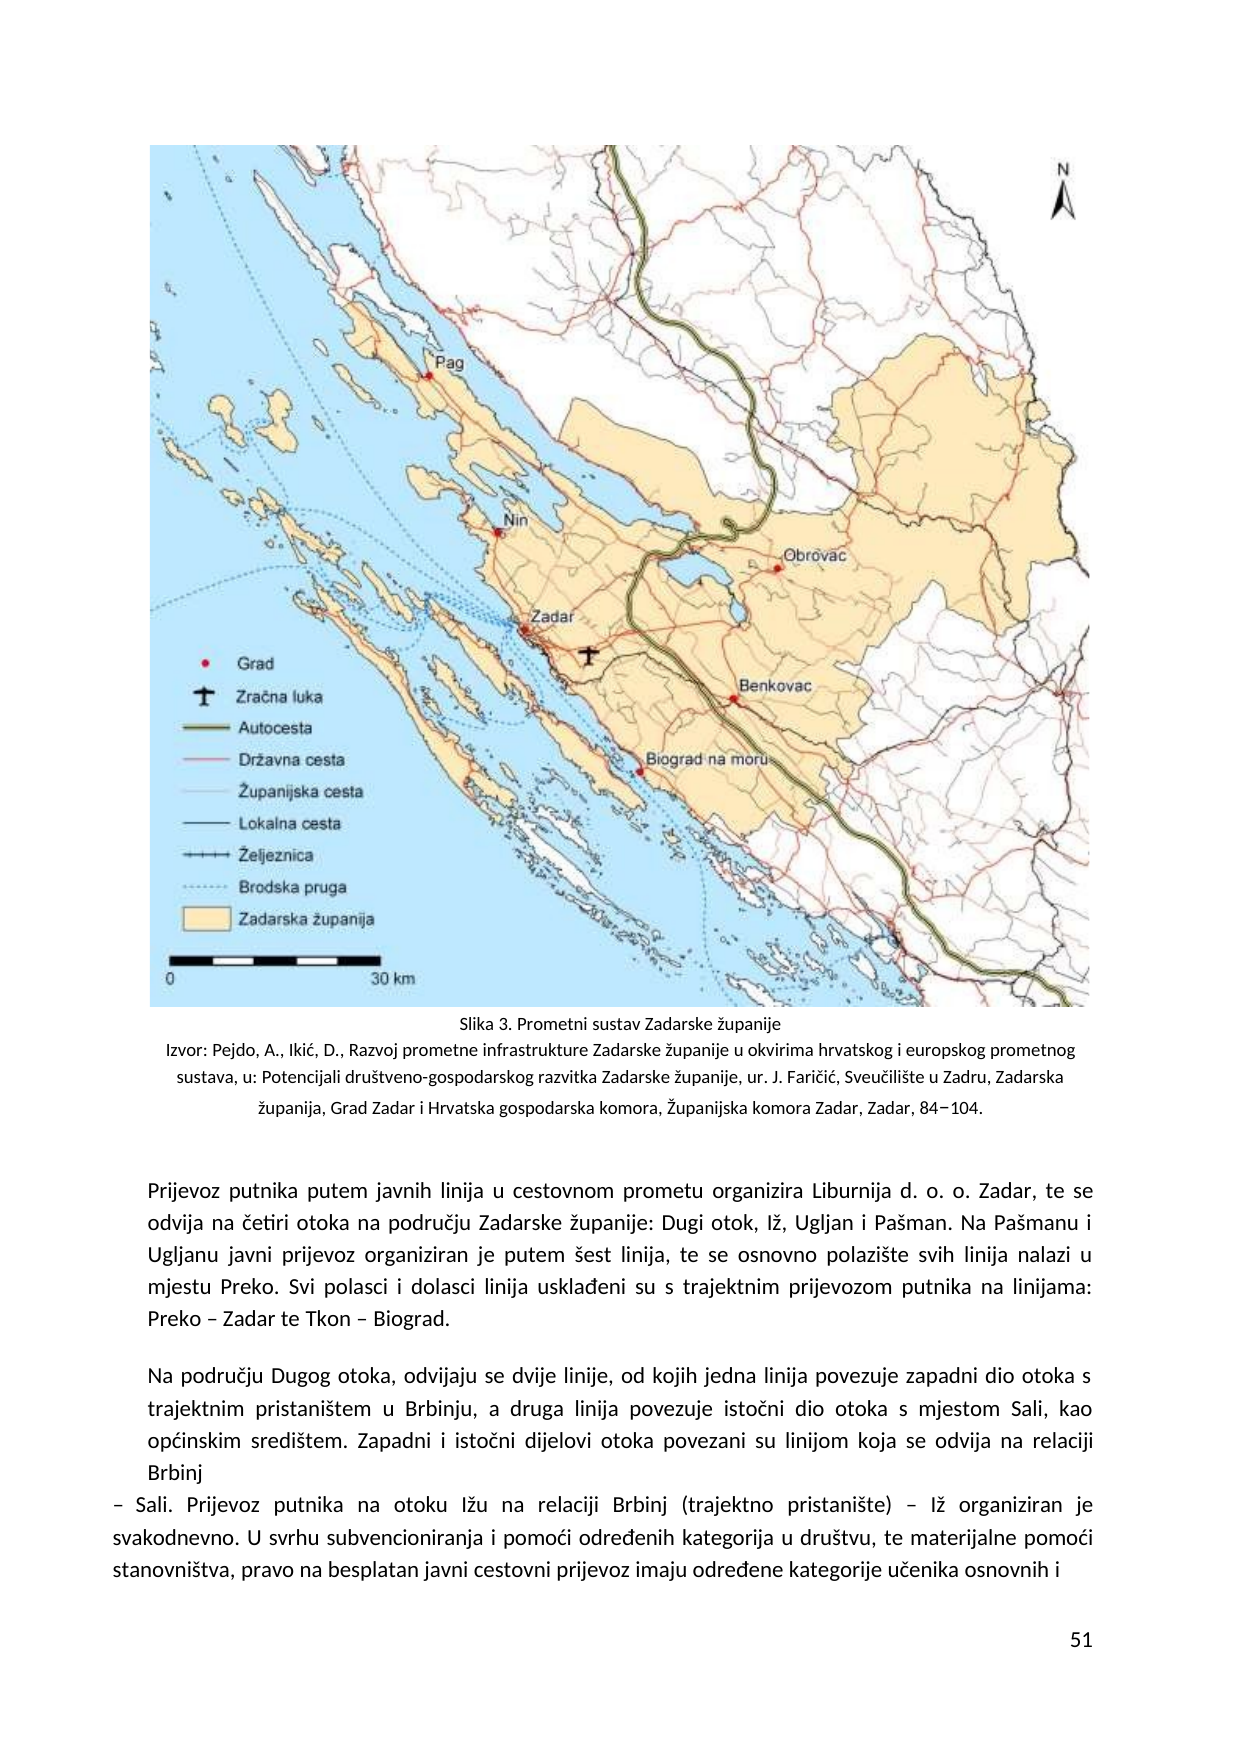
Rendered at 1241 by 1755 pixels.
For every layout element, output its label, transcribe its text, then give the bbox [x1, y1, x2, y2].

text Slika 3. Prometni sustav Zadarske županije [153, 1012, 1087, 1035]
text Na području Dugog otoka, odvijaju se dvije linije, od kojih jedna linija povezuje zapadni dio otoka s trajektnim pristaništem u Brbinju, a druga linija povezuje istočni dio otoka s mjestom Sali, kao općinskim središtem. Zapadni i istočni dijelovi otoka povezani su linijom koja se odvija na relaciji Brbinj [147, 1362, 1094, 1486]
text Izvor: Pejdo, A., Ikić, D., Razvoj prometne infrastrukture Zadarske županije u okvirima hrvatskog i europskog prometnog sustava, u: Potencijali društveno-gospodarskog razvitka Zadarske županije, ur. J. Faričić, Sveučilište u Zadru, Zadarska županija, Grad Zadar i Hrvatska gospodarska komora, Županijska komora Zadar, Zadar, 84–104. [159, 1039, 1081, 1120]
text Prijevoz putnika putem javnih linija u cestovnom prometu organizira Liburnija d. o. o. Zadar, te se odvija na četiri otoka na području Zadarske županije: Dugi otok, Iž, Ugljan i Pašman. Na Pašmanu i Ugljanu javni prijevoz organiziran je putem šest linija, te se osnovno polazište svih linija nalazi u mjestu Preko. Svi polasci i dolasci linija usklađeni su s trajektnim prijevozom putnika na linijama: Preko – Zadar te Tkon – Biograd. [147, 1176, 1093, 1333]
list Sali. Prijevoz putnika na otoku Ižu na relaciji Brbinj (trajektno pristanište) – Iž organiziran je svakodnevno. U svrhu subvencioniranja i pomoći određenih kategorija u društvu, te materijalne pomoći stanovništva, pravo na besplatan javni cestovni prijevoz imaju određene kategorije učenika osnovnih i [112, 1490, 1093, 1583]
